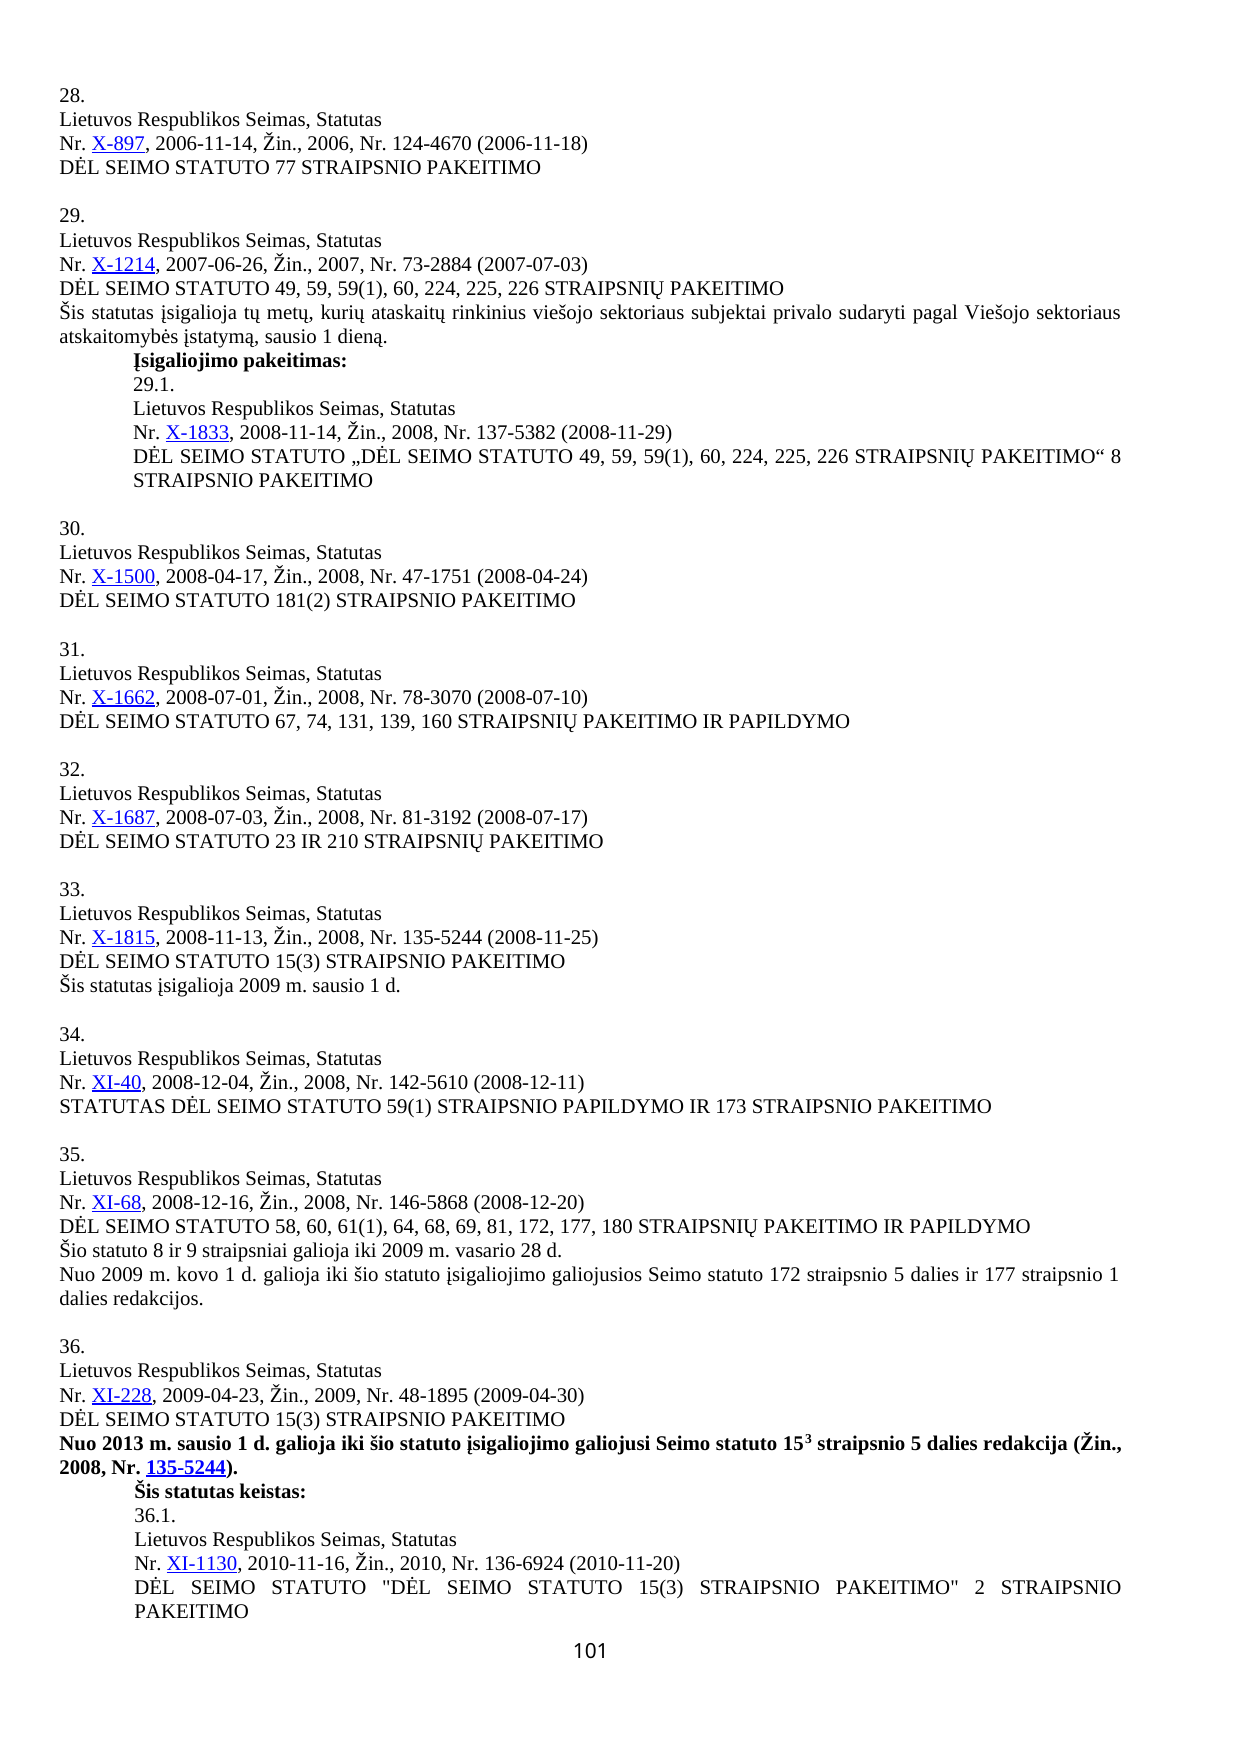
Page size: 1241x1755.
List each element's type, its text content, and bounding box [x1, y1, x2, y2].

text DĖL SEIMO STATUTO 181(2) STRAIPSNIO PAKEITIMO [59, 588, 1122, 612]
text 30. [59, 516, 1122, 540]
text Nr. X-1214, 2007-06-26, Žin., 2007, Nr. 73-2884 (2007-07-03) [59, 252, 1122, 276]
text DĖL SEIMO STATUTO 77 STRAIPSNIO PAKEITIMO [59, 155, 1122, 179]
text Lietuvos Respublikos Seimas, Statutas [59, 1046, 1122, 1070]
text DĖL SEIMO STATUTO 15(3) STRAIPSNIO PAKEITIMO [59, 1407, 1122, 1431]
text 35. [59, 1142, 1122, 1166]
text DĖL SEIMO STATUTO 58, 60, 61(1), 64, 68, 69, 81, 172, 177, 180 STRAIPSNIŲ PAKEITIMO IR PAPILDYMO [59, 1214, 1122, 1238]
text Lietuvos Respublikos Seimas, Statutas [59, 1358, 1122, 1382]
text Nr. X-1500, 2008-04-17, Žin., 2008, Nr. 47-1751 (2008-04-24) [59, 564, 1122, 588]
text Nr. XI-40, 2008-12-04, Žin., 2008, Nr. 142-5610 (2008-12-11) [59, 1070, 1122, 1094]
text Lietuvos Respublikos Seimas, Statutas [59, 107, 1122, 131]
text DĖL SEIMO STATUTO "DĖL SEIMO STATUTO 15(3) STRAIPSNIO PAKEITIMO" 2 STRAIPSNIO PAKEITIMO [134, 1575, 1122, 1623]
text Įsigaliojimo pakeitimas: [59, 348, 1122, 372]
text DĖL SEIMO STATUTO 49, 59, 59(1), 60, 224, 225, 226 STRAIPSNIŲ PAKEITIMO [59, 276, 1122, 300]
text Nr. XI-1130, 2010-11-16, Žin., 2010, Nr. 136-6924 (2010-11-20) [59, 1551, 1122, 1575]
text Lietuvos Respublikos Seimas, Statutas [59, 396, 1122, 420]
text Lietuvos Respublikos Seimas, Statutas [59, 540, 1122, 564]
text DĖL SEIMO STATUTO 15(3) STRAIPSNIO PAKEITIMO [59, 949, 1122, 973]
text Nr. X-1687, 2008-07-03, Žin., 2008, Nr. 81-3192 (2008-07-17) [59, 805, 1122, 829]
text Šis statutas įsigalioja 2009 m. sausio 1 d. [59, 973, 1123, 997]
text 28. [59, 83, 1122, 107]
text Lietuvos Respublikos Seimas, Statutas [59, 901, 1122, 925]
text DĖL SEIMO STATUTO 67, 74, 131, 139, 160 STRAIPSNIŲ PAKEITIMO IR PAPILDYMO [59, 709, 1122, 733]
text 29. [59, 203, 1122, 227]
text Nuo 2009 m. kovo 1 d. galioja iki šio statuto įsigaliojimo galiojusios Seimo statuto 172 straipsnio 5 dalies ir 177 straipsnio 1 dalies redakcijos. [59, 1262, 1122, 1310]
text Lietuvos Respublikos Seimas, Statutas [59, 1166, 1122, 1190]
text Lietuvos Respublikos Seimas, Statutas [59, 661, 1122, 685]
text 32. [59, 757, 1122, 781]
text Lietuvos Respublikos Seimas, Statutas [59, 1527, 1122, 1551]
text Šio statuto 8 ir 9 straipsniai galioja iki 2009 m. vasario 28 d. [59, 1238, 1122, 1262]
text DĖL SEIMO STATUTO 23 IR 210 STRAIPSNIŲ PAKEITIMO [59, 829, 1122, 853]
text 34. [59, 1022, 1122, 1046]
text Lietuvos Respublikos Seimas, Statutas [59, 781, 1122, 805]
text DĖL SEIMO STATUTO „DĖL SEIMO STATUTO 49, 59, 59(1), 60, 224, 225, 226 STRAIPSNIŲ PAKEITIMO“ 8 STRAIPSNIO PAKEITIMO [133, 444, 1122, 492]
text 31. [59, 637, 1122, 661]
text STATUTAS DĖL SEIMO STATUTO 59(1) STRAIPSNIO PAPILDYMO IR 173 STRAIPSNIO PAKEITIMO [59, 1094, 1122, 1118]
text Nr. XI-228, 2009-04-23, Žin., 2009, Nr. 48-1895 (2009-04-30) [59, 1382, 1122, 1407]
text Nr. X-1833, 2008-11-14, Žin., 2008, Nr. 137-5382 (2008-11-29) [59, 420, 1122, 444]
text 36. [59, 1334, 1122, 1358]
text Nr. X-1815, 2008-11-13, Žin., 2008, Nr. 135-5244 (2008-11-25) [59, 925, 1122, 949]
text Nuo 2013 m. sausio 1 d. galioja iki šio statuto įsigaliojimo galiojusi Seimo statuto 153 straipsnio 5 dalies redakcija (Žin., 2008, Nr. 135-5244). [59, 1431, 1122, 1479]
text Lietuvos Respublikos Seimas, Statutas [59, 227, 1122, 252]
text 36.1. [59, 1503, 1122, 1527]
text Nr. XI-68, 2008-12-16, Žin., 2008, Nr. 146-5868 (2008-12-20) [59, 1190, 1122, 1214]
text 29.1. [59, 372, 1122, 396]
text Nr. X-897, 2006-11-14, Žin., 2006, Nr. 124-4670 (2006-11-18) [59, 131, 1122, 155]
text Nr. X-1662, 2008-07-01, Žin., 2008, Nr. 78-3070 (2008-07-10) [59, 685, 1122, 709]
text Šis statutas keistas: [59, 1479, 1122, 1503]
text Šis statutas įsigalioja tų metų, kurių ataskaitų rinkinius viešojo sektoriaus subjektai privalo sudaryti pagal Viešojo sektoriaus atskaitomybės įstatymą, sausio 1 dieną. [59, 300, 1122, 348]
text 33. [59, 877, 1122, 901]
